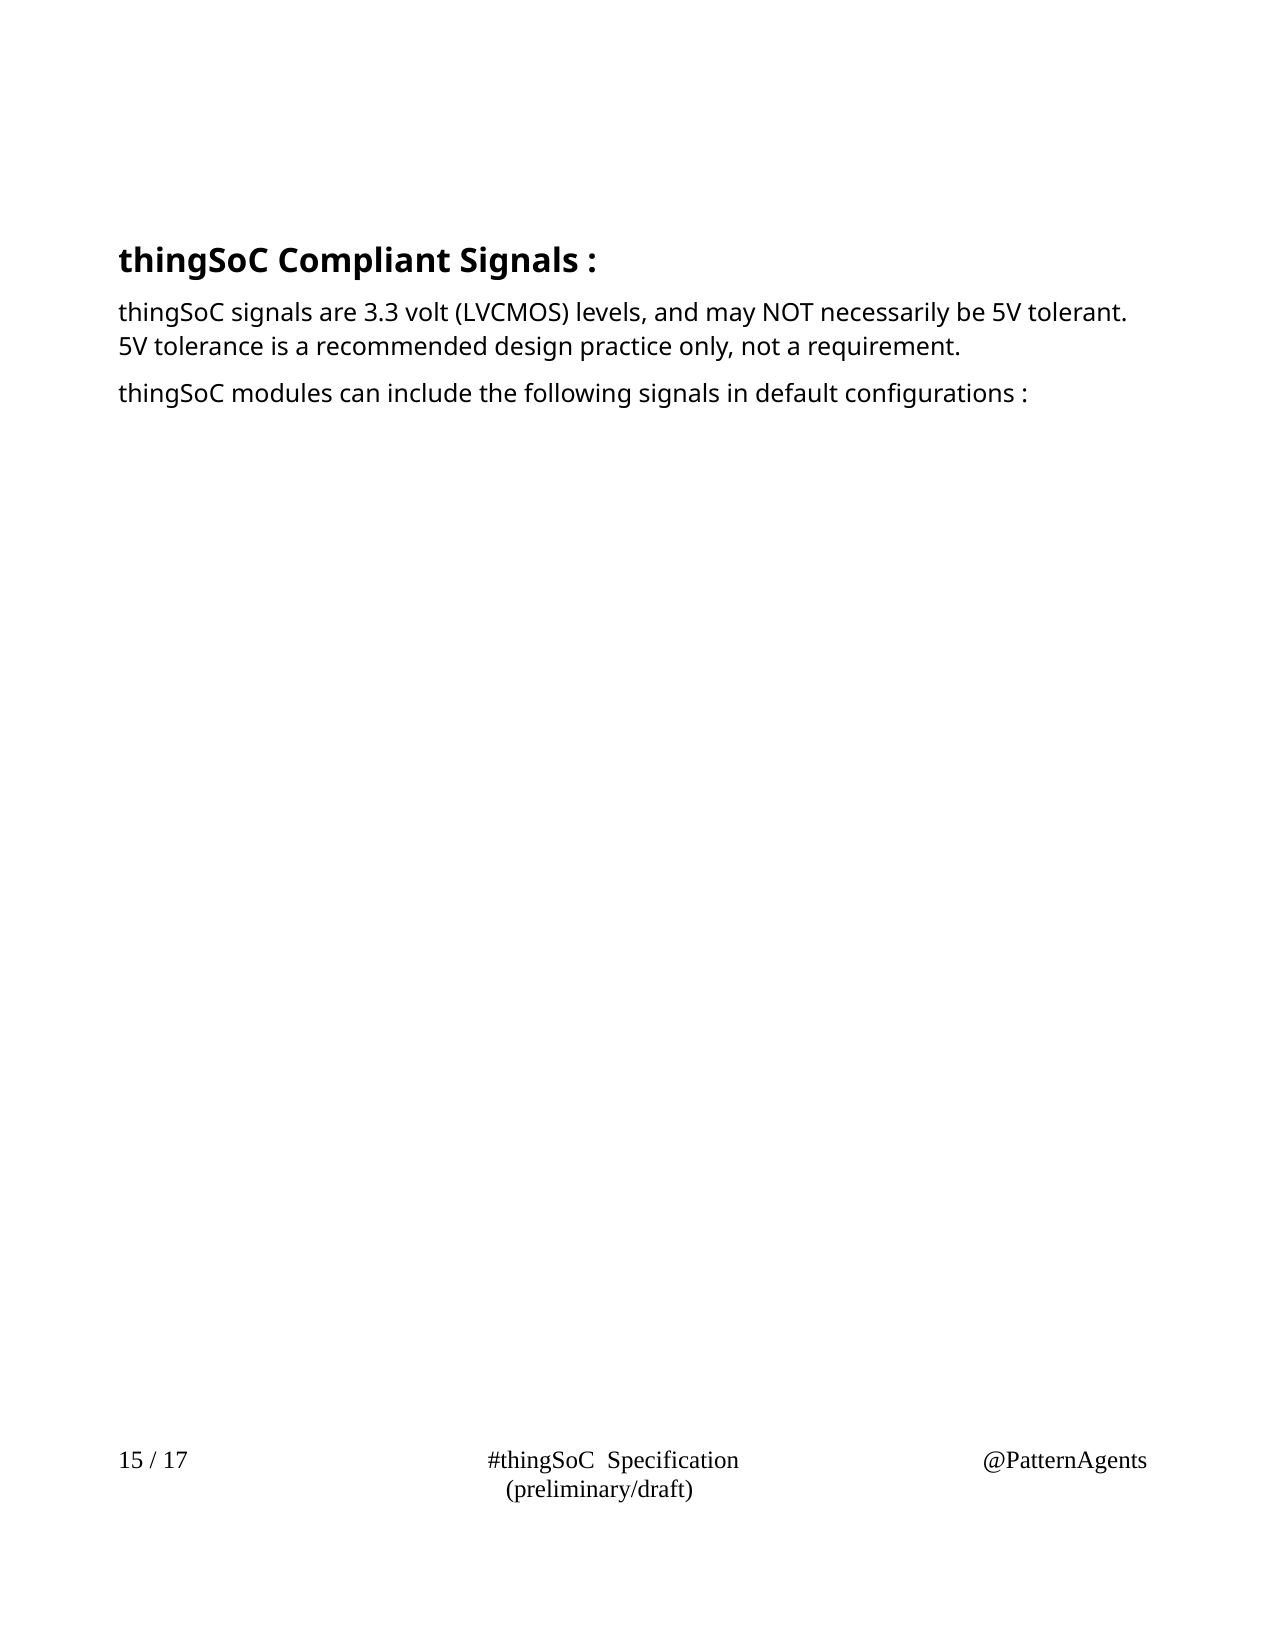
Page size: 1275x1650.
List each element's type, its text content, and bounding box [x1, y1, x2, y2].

subtitle thingSoC Compliant Signals : [118, 237, 1157, 282]
text thingSoC modules can include the following signals in default configurations : [118, 376, 1157, 410]
text thingSoC signals are 3.3 volt (LVCMOS) levels, and may NOT necessarily be 5V tolerant. 5V tolerance is a recommended design practice only, not a requirement. [118, 295, 1157, 363]
